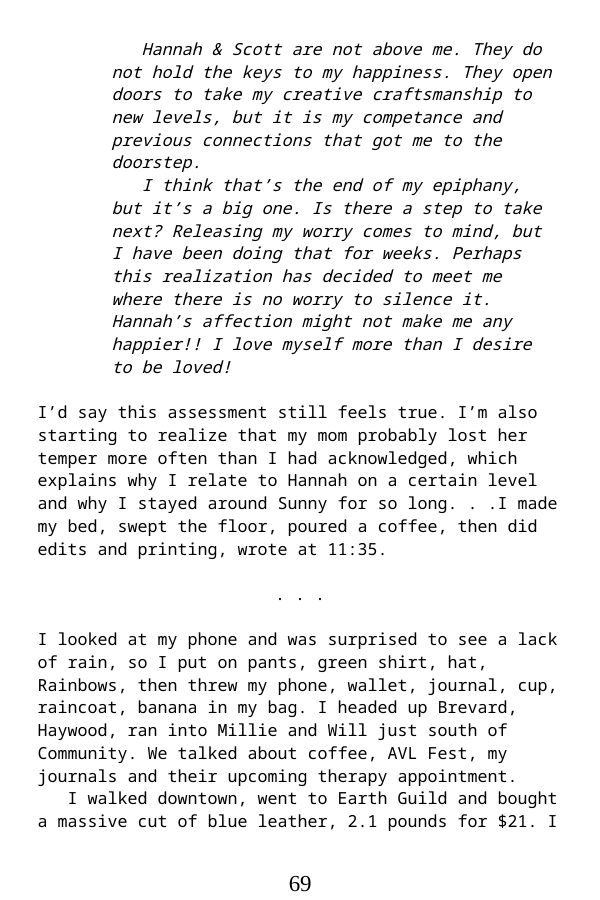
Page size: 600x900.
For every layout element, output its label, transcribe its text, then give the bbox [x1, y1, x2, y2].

text I looked at my phone and was surprised to see a lack of rain, so I put on pants, green shirt, hat, Rainbows, then threw my phone, wallet, journal, cup, raincoat, banana in my bag. I headed up Brevard, Haywood, ran into Millie and Will just south of Community. We talked about coffee, AVL Fest, my journals and their upcoming therapy appointment. [37, 628, 562, 787]
text I walked downtown, went to Earth Guild and bought a massive cut of blue leather, 2.1 pounds for $21. I [37, 787, 562, 832]
text . . . [37, 582, 562, 605]
text I’d say this assessment still feels true. I’m also starting to realize that my mom probably lost her temper more often than I had acknowledged, which explains why I relate to Hannah on a certain level and why I stayed around Sunny for so long. . .I made my bed, swept the floor, poured a coffee, then did edits and printing, wrote at 11:35. [37, 401, 562, 560]
text I think that’s the end of my epiphany, but it’s a big one. Is there a step to take next? Releasing my worry comes to mind, but I have been doing that for weeks. Perhaps this realization has decided to meet me where there is no worry to silence it. Hannah’s affection might not make me any happier!! I love myself more than I desire to be loved! [111, 174, 562, 378]
text Hannah & Scott are not above me. They do not hold the keys to my happiness. They open doors to take my creative craftsmanship to new levels, but it is my competance and previous connections that got me to the doorstep. [111, 37, 562, 174]
